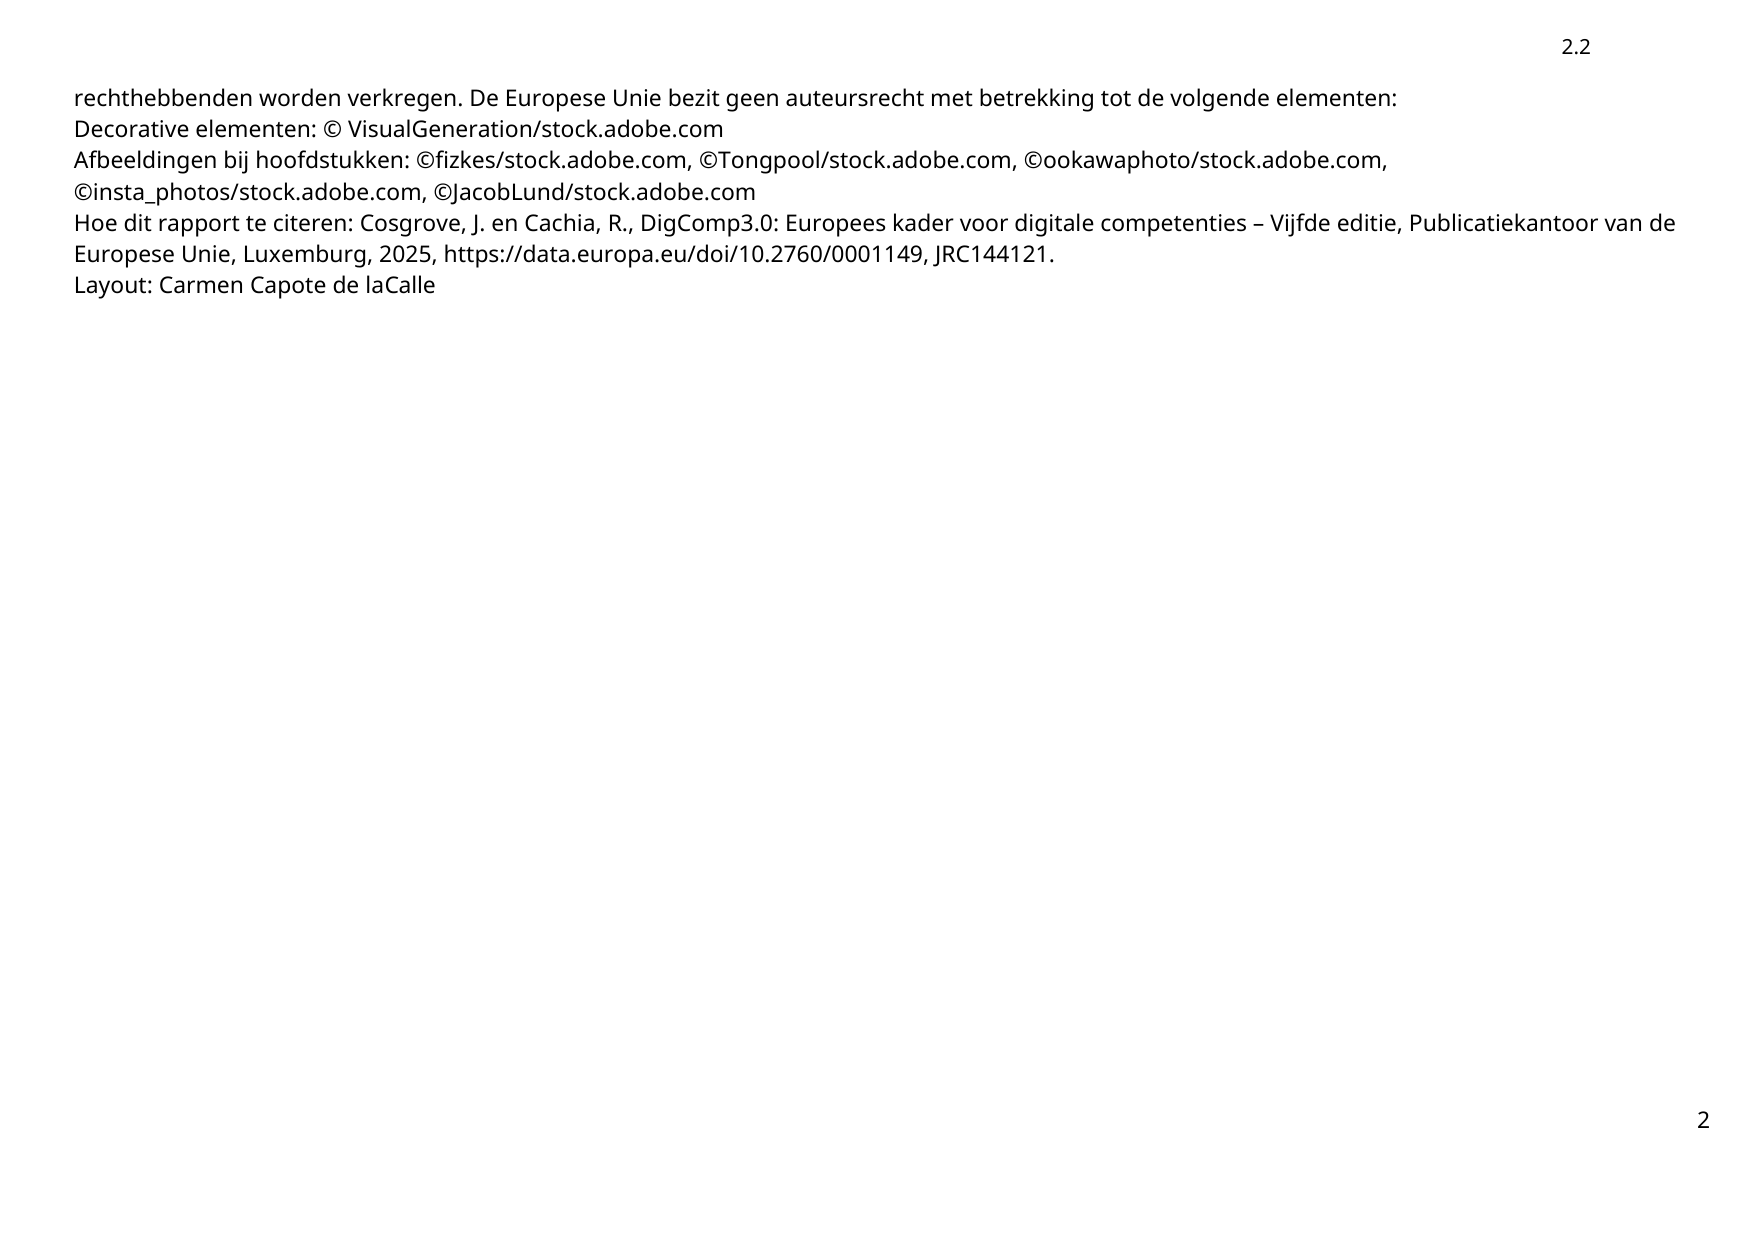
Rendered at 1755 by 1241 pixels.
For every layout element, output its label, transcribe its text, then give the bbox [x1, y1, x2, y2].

text Layout: Carmen Capote de laCalle [74, 269, 1710, 300]
text Decorative elementen: © VisualGeneration/stock.adobe.com [74, 113, 1710, 144]
text Afbeeldingen bij hoofdstukken: ©fizkes/stock.adobe.com, ©Tongpool/stock.adobe.com, ©ookawaphoto/stock.adobe.com, ©insta_photos/stock.adobe.com, ©JacobLund/stock.adobe.com [74, 144, 1710, 207]
text rechthebbenden worden verkregen. De Europese Unie bezit geen auteursrecht met betrekking tot de volgende elementen: [74, 82, 1710, 113]
text Hoe dit rapport te citeren: Cosgrove, J. en Cachia, R., DigComp3.0: Europees kader voor digitale competenties – Vijfde editie, Publicatiekantoor van de Europese Unie, Luxemburg, 2025, https://data.europa.eu/doi/10.2760/0001149, JRC144121. [74, 207, 1710, 269]
